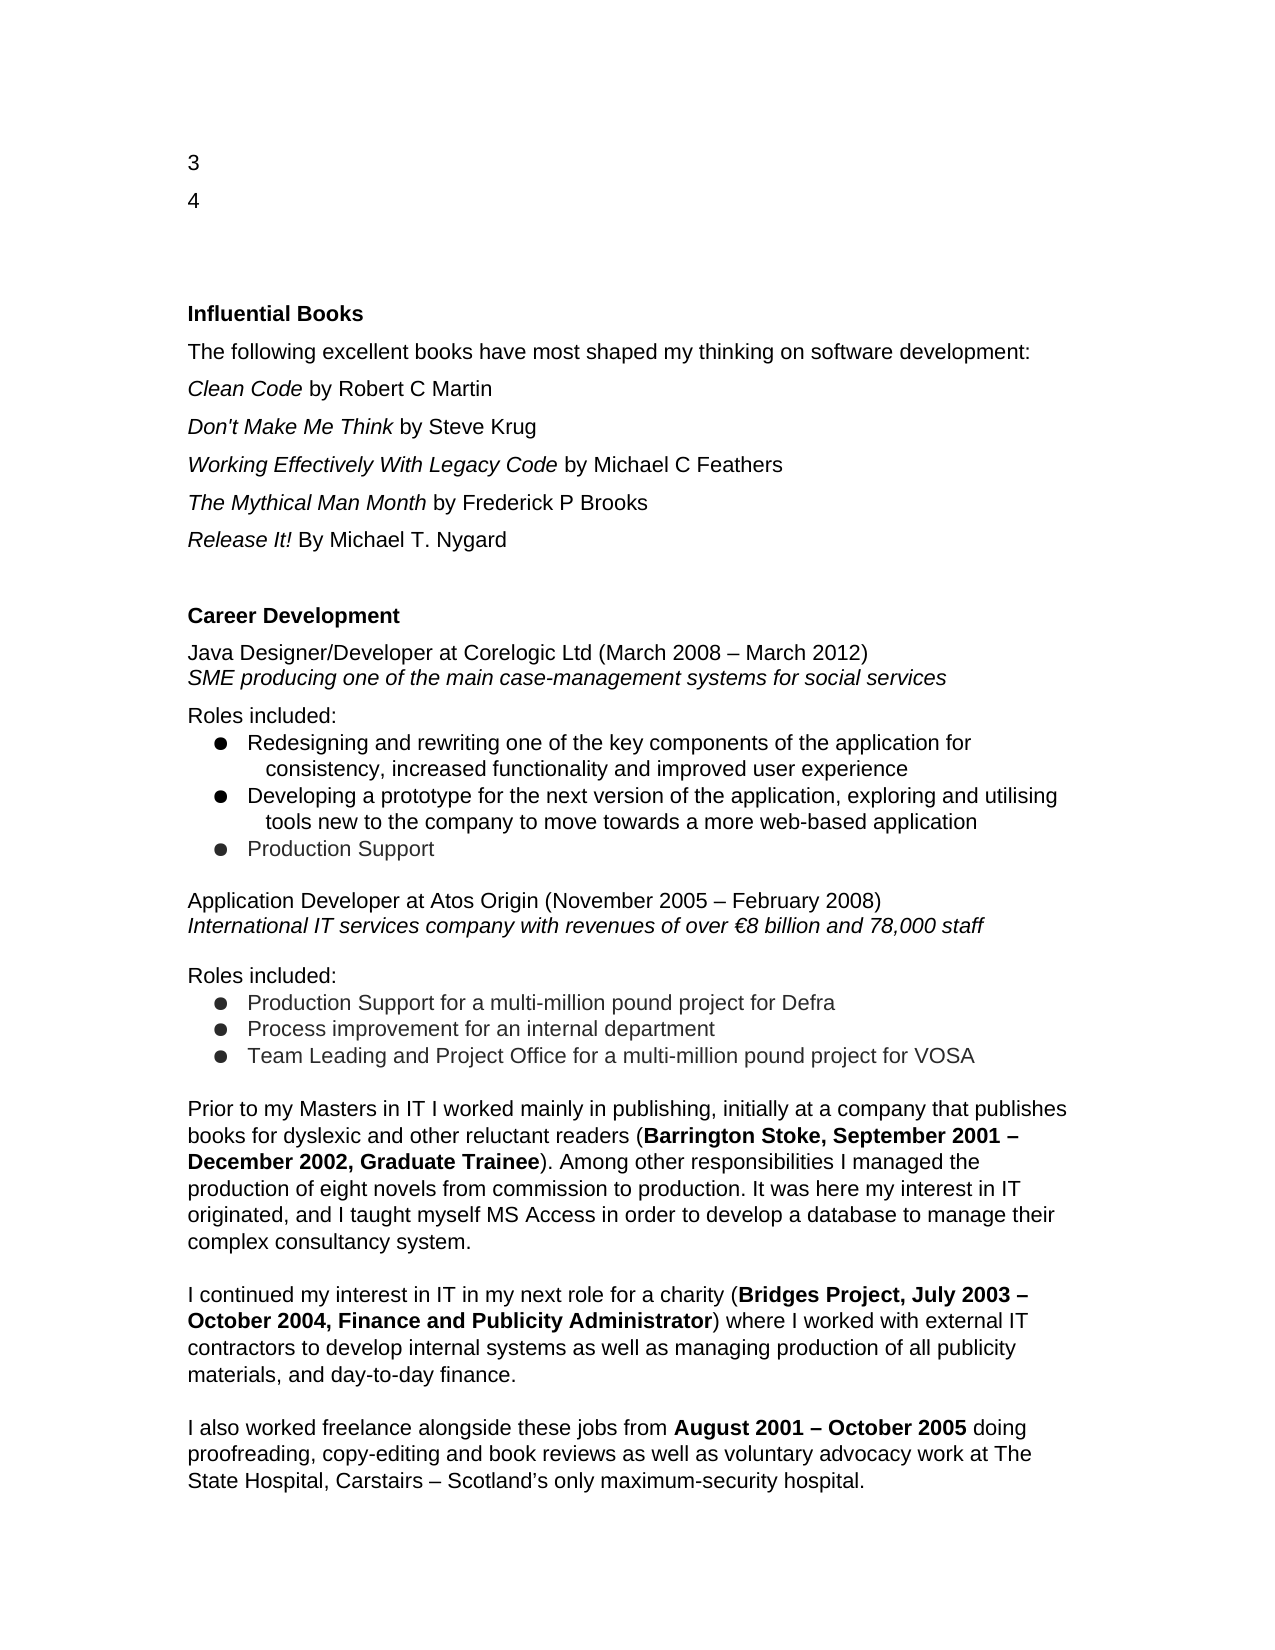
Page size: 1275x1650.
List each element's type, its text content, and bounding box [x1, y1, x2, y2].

text 4 [187, 188, 1088, 213]
text Working Effectively With Legacy Code by Michael C Feathers [187, 452, 1088, 477]
list Developing a prototype for the next version of the application, exploring and utilising tools new to the company to move towards a more web-based application [212, 781, 1088, 834]
text The Mythical Man Month by Frederick P Brooks [187, 489, 1088, 514]
text The following excellent books have most shaped my thinking on software development: [187, 338, 1088, 364]
text Application Developer at Atos Origin (November 2005 – February 2008) [187, 887, 1088, 913]
list Redesigning and rewriting one of the key components of the application for consistency, increased functionality and improved user experience [212, 728, 1088, 781]
text Influential Books [187, 301, 1088, 326]
text SME producing one of the main case-management systems for social services [187, 665, 1088, 691]
text Career Development [187, 602, 1088, 628]
list Team Leading and Project Office for a multi-million pound project for VOSA [212, 1041, 1088, 1068]
text International IT services company with revenues of over €8 billion and 78,000 staff [187, 913, 1088, 938]
text Clean Code by Robert C Martin [187, 376, 1088, 401]
text Release It! By Michael T. Nygard [187, 527, 1088, 552]
text I continued my interest in IT in my next role for a charity (Bridges Project, July 2003 – October 2004, Finance and Publicity Administrator) where I worked with external IT contractors to develop internal systems as well as managing production of all publicity materials, and day-to-day finance. [187, 1281, 1088, 1387]
text I also worked freelance alongside these jobs from August 2001 – October 2005 doing proofreading, copy-editing and book reviews as well as voluntary advocacy work at The State Hospital, Carstairs – Scotland’s only maximum-security hospital. [187, 1413, 1088, 1493]
list Process improvement for an internal department [212, 1015, 1088, 1041]
text Roles included: [187, 963, 1088, 988]
text Roles included: [187, 703, 1088, 728]
text Don't Make Me Think by Steve Krug [187, 414, 1088, 439]
text Prior to my Masters in IT I worked mainly in publishing, initially at a company that publishes books for dyslexic and other reluctant readers (Barrington Stoke, September 2001 – December 2002, Graduate Trainee). Among other responsibilities I managed the production of eight novels from commission to production. It was here my interest in IT originated, and I taught myself MS Access in order to develop a database to manage their complex consultancy system. [187, 1094, 1088, 1254]
text 3 [187, 150, 1088, 175]
list Production Support [212, 834, 1088, 861]
text Java Designer/Developer at Corelogic Ltd (March 2008 – March 2012) [187, 640, 1088, 665]
list Production Support for a multi-million pound project for Defra [212, 988, 1088, 1015]
